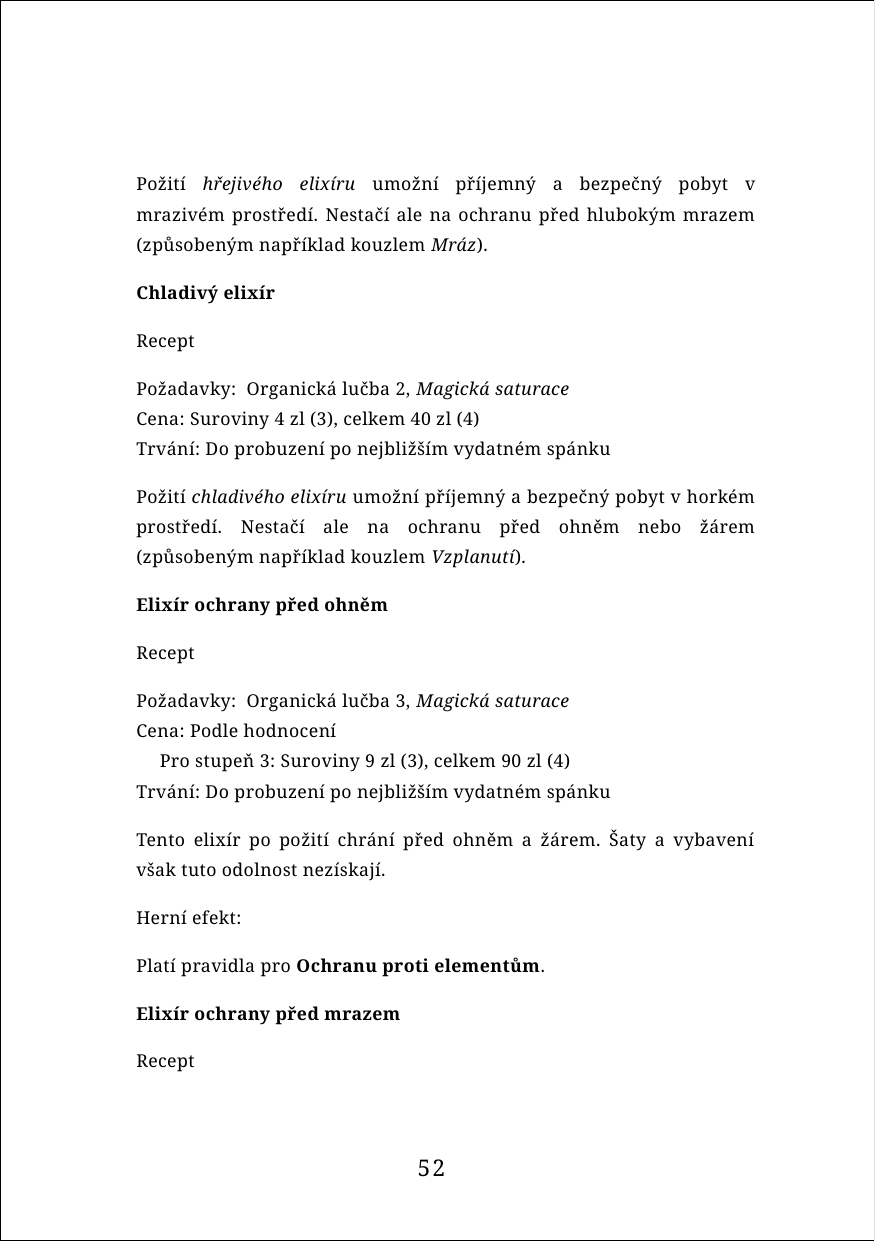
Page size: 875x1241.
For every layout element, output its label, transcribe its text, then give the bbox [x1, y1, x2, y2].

text Recept [136, 1049, 756, 1073]
text Elixír ochrany před ohněm [136, 593, 756, 617]
text Požadavky: Organická lučba 3, Magická saturace Cena: Podle hodnocení Pro stupeň 3: Suroviny 9 zl (3), celkem 90 zl (4) Trvání: Do probuzení po nejbližším vydatném spánku [136, 688, 756, 803]
text Platí pravidla pro Ochranu proti elementům. [136, 953, 756, 977]
text Tento elixír po požití chrání před ohněm a žárem. Šaty a vybavení však tuto odolnost nezískají. [136, 827, 756, 881]
text Recept [136, 641, 756, 665]
text Herní efekt: [136, 905, 756, 929]
text Elixír ochrany před mrazem [136, 1001, 756, 1025]
text Chladivý elixír [136, 280, 756, 304]
text Požadavky: Organická lučba 2, Magická saturace Cena: Suroviny 4 zl (3), celkem 40 zl (4) Trvání: Do probuzení po nejbližším vydatném spánku [136, 376, 756, 461]
text Požití hřejivého elixíru umožní příjemný a bezpečný pobyt v mrazivém prostředí. Nestačí ale na ochranu před hlubokým mrazem (způsobeným například kouzlem Mráz). [136, 172, 756, 256]
text Požití chladivého elixíru umožní příjemný a bezpečný pobyt v horkém prostředí. Nestačí ale na ochranu před ohněm nebo žárem (způsobeným například kouzlem Vzplanutí). [136, 484, 756, 569]
text Recept [136, 328, 756, 352]
